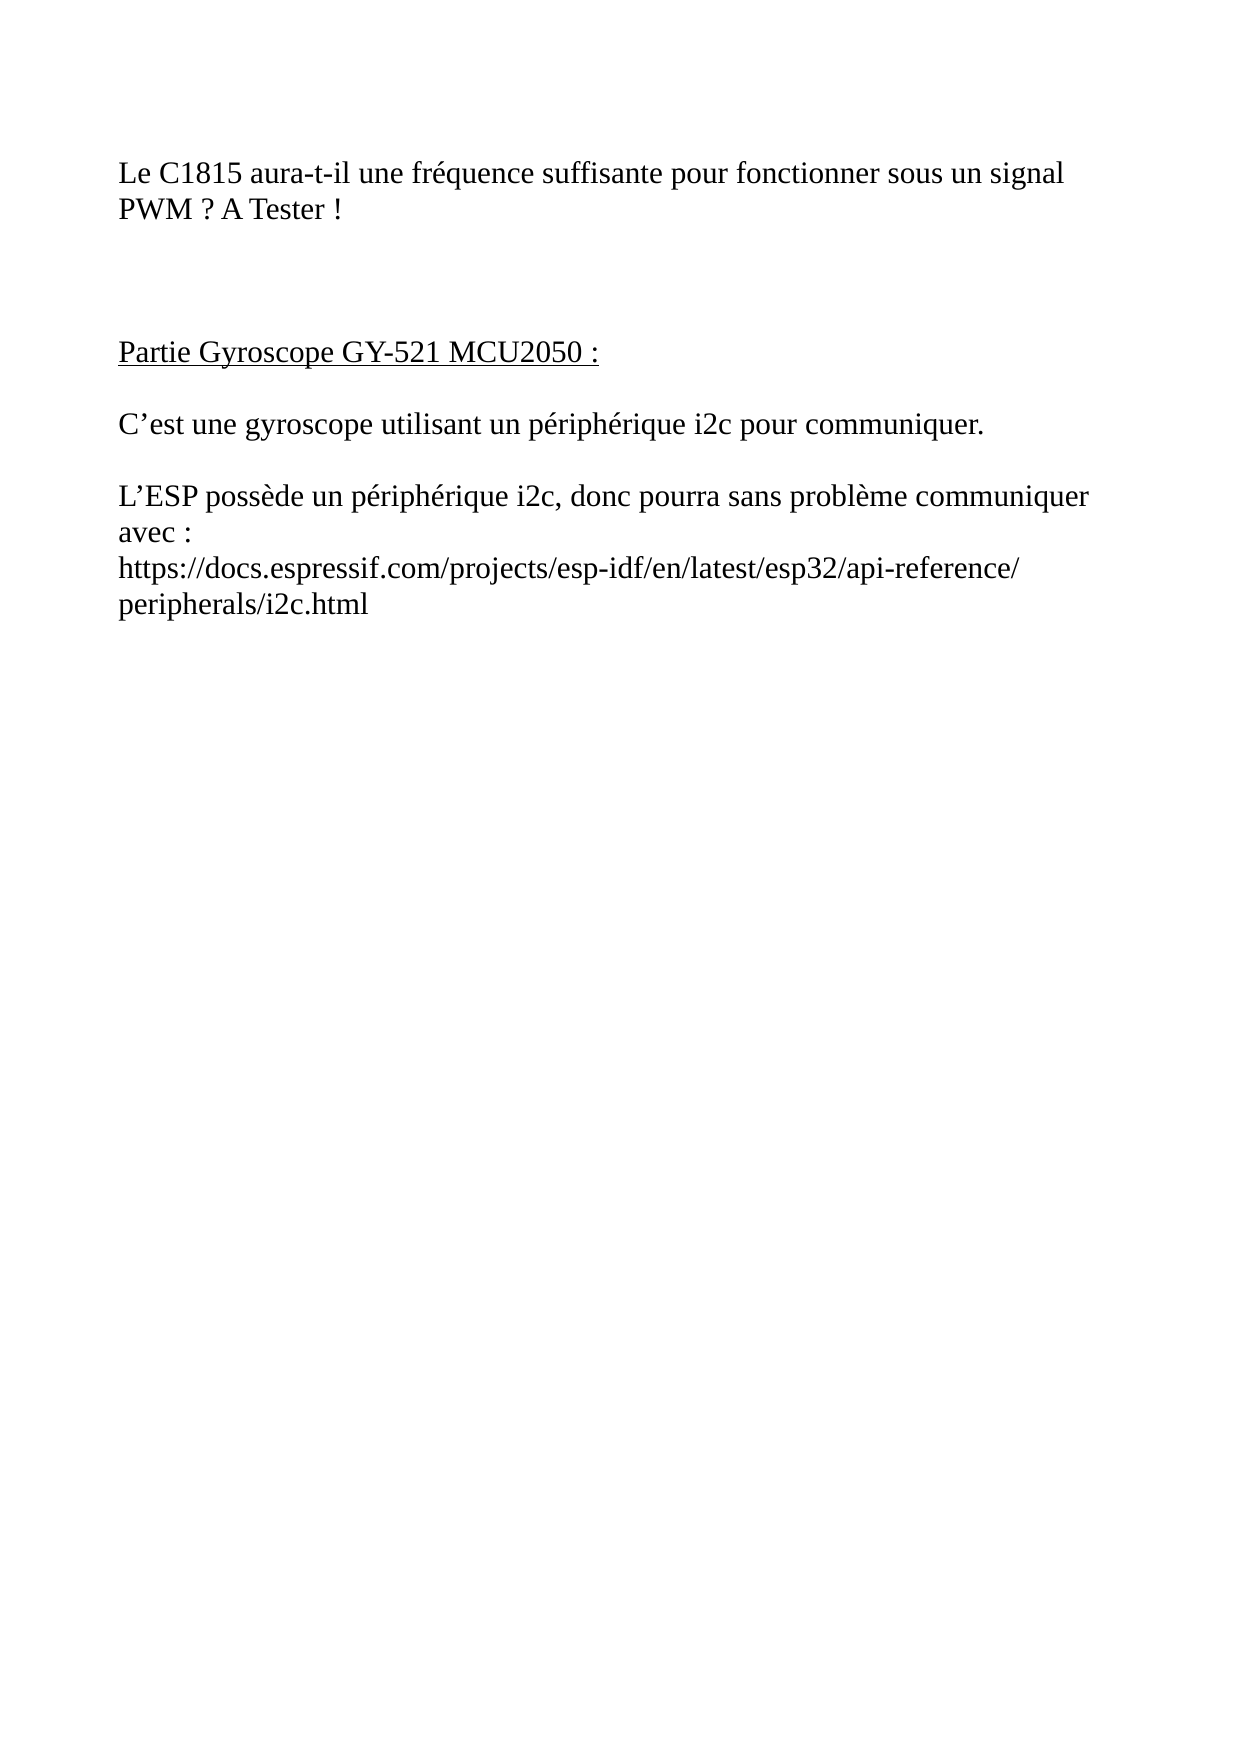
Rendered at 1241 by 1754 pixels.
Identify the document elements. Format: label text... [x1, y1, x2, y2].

text https://docs.espressif.com/projects/esp-idf/en/latest/esp32/api-reference/peripherals/i2c.html [118, 549, 1122, 621]
text Partie Gyroscope GY-521 MCU2050 : [118, 334, 1122, 370]
text C’est une gyroscope utilisant un périphérique i2c pour communiquer. [118, 406, 1122, 442]
text Le C1815 aura-t-il une fréquence suffisante pour fonctionner sous un signal PWM ? A Tester ! [118, 154, 1122, 226]
text L’ESP possède un périphérique i2c, donc pourra sans problème communiquer avec : [118, 477, 1122, 549]
